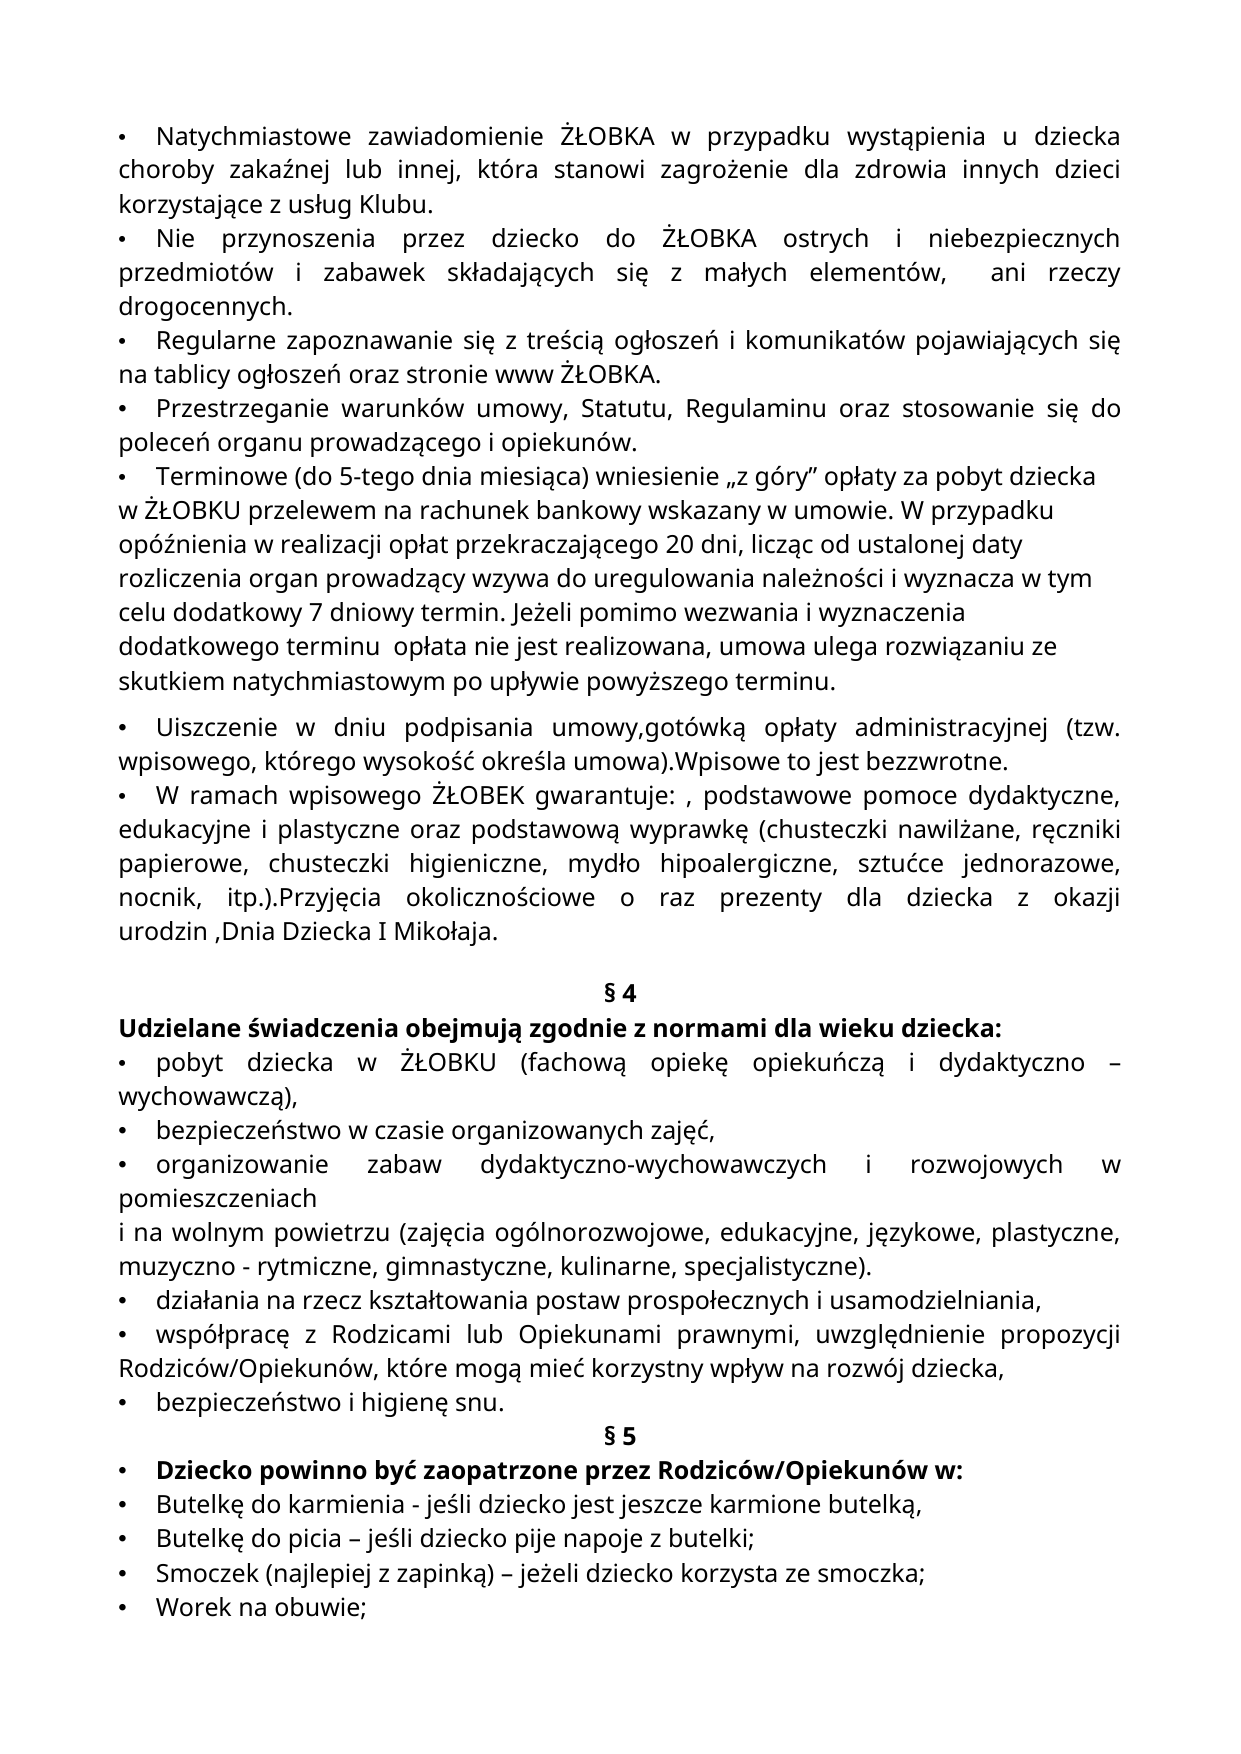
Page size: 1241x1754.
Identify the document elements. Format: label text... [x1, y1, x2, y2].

list współpracę z Rodzicami lub Opiekunami prawnymi, uwzględnienie propozycji Rodziców/Opiekunów, które mogą mieć korzystny wpływ na rozwój dziecka, [81, 1317, 1122, 1385]
list W ramach wpisowego ŻŁOBEK gwarantuje: , podstawowe pomoce dydaktyczne, edukacyjne i plastyczne oraz podstawową wyprawkę (chusteczki nawilżane, ręczniki papierowe, chusteczki higieniczne, mydło hipoalergiczne, sztućce jednorazowe, nocnik, itp.).Przyjęcia okolicznościowe o raz prezenty dla dziecka z okazji urodzin ,Dnia Dziecka I Mikołaja. [81, 778, 1122, 948]
list Worek na obuwie; [81, 1589, 1122, 1623]
text § 4 [118, 976, 1122, 1010]
list organizowanie zabaw dydaktyczno-wychowawczych i rozwojowych w pomieszczeniach i na wolnym powietrzu (zajęcia ogólnorozwojowe, edukacyjne, językowe, plastyczne, muzyczno - rytmiczne, gimnastyczne, kulinarne, specjalistyczne). [81, 1146, 1122, 1283]
list Nie przynoszenia przez dziecko do ŻŁOBKA ostrych i niebezpiecznych przedmiotów i zabawek składających się z małych elementów, ani rzeczy drogocennych. [81, 220, 1122, 322]
list Przestrzeganie warunków umowy, Statutu, Regulaminu oraz stosowanie się do poleceń organu prowadzącego i opiekunów. [81, 391, 1122, 459]
list bezpieczeństwo w czasie organizowanych zajęć, [81, 1112, 1122, 1146]
list Smoczek (najlepiej z zapinką) – jeżeli dziecko korzysta ze smoczka; [81, 1555, 1122, 1589]
list Butelkę do picia – jeśli dziecko pije napoje z butelki; [81, 1521, 1122, 1555]
list Uiszczenie w dniu podpisania umowy,gotówką opłaty administracyjnej (tzw. wpisowego, którego wysokość określa umowa).Wpisowe to jest bezzwrotne. [81, 710, 1122, 778]
list pobyt dziecka w ŻŁOBKU (fachową opiekę opiekuńczą i dydaktyczno – wychowawczą), [81, 1044, 1122, 1112]
list Terminowe (do 5-tego dnia miesiąca) wniesienie „z góry” opłaty za pobyt dziecka w ŻŁOBKU przelewem na rachunek bankowy wskazany w umowie. W przypadku opóźnienia w realizacji opłat przekraczającego 20 dni, licząc od ustalonej daty rozliczenia organ prowadzący wzywa do uregulowania należności i wyznacza w tym celu dodatkowy 7 dniowy termin. Jeżeli pomimo wezwania i wyznaczenia dodatkowego terminu opłata nie jest realizowana, umowa ulega rozwiązaniu ze skutkiem natychmiastowym po upływie powyższego terminu. [81, 459, 1122, 697]
list bezpieczeństwo i higienę snu. [81, 1385, 1122, 1419]
list Regularne zapoznawanie się z treścią ogłoszeń i komunikatów pojawiających się na tablicy ogłoszeń oraz stronie www ŻŁOBKA. [81, 322, 1122, 391]
list Butelkę do karmienia - jeśli dziecko jest jeszcze karmione butelką, [81, 1487, 1122, 1521]
text § 5 [118, 1419, 1122, 1453]
list Natychmiastowe zawiadomienie ŻŁOBKA w przypadku wystąpienia u dziecka choroby zakaźnej lub innej, która stanowi zagrożenie dla zdrowia innych dzieci korzystające z usług Klubu. [81, 118, 1122, 220]
list Dziecko powinno być zaopatrzone przez Rodziców/Opiekunów w: [81, 1453, 1122, 1487]
list działania na rzecz kształtowania postaw prospołecznych i usamodzielniania, [81, 1283, 1122, 1317]
text Udzielane świadczenia obejmują zgodnie z normami dla wieku dziecka: [118, 1010, 1122, 1044]
